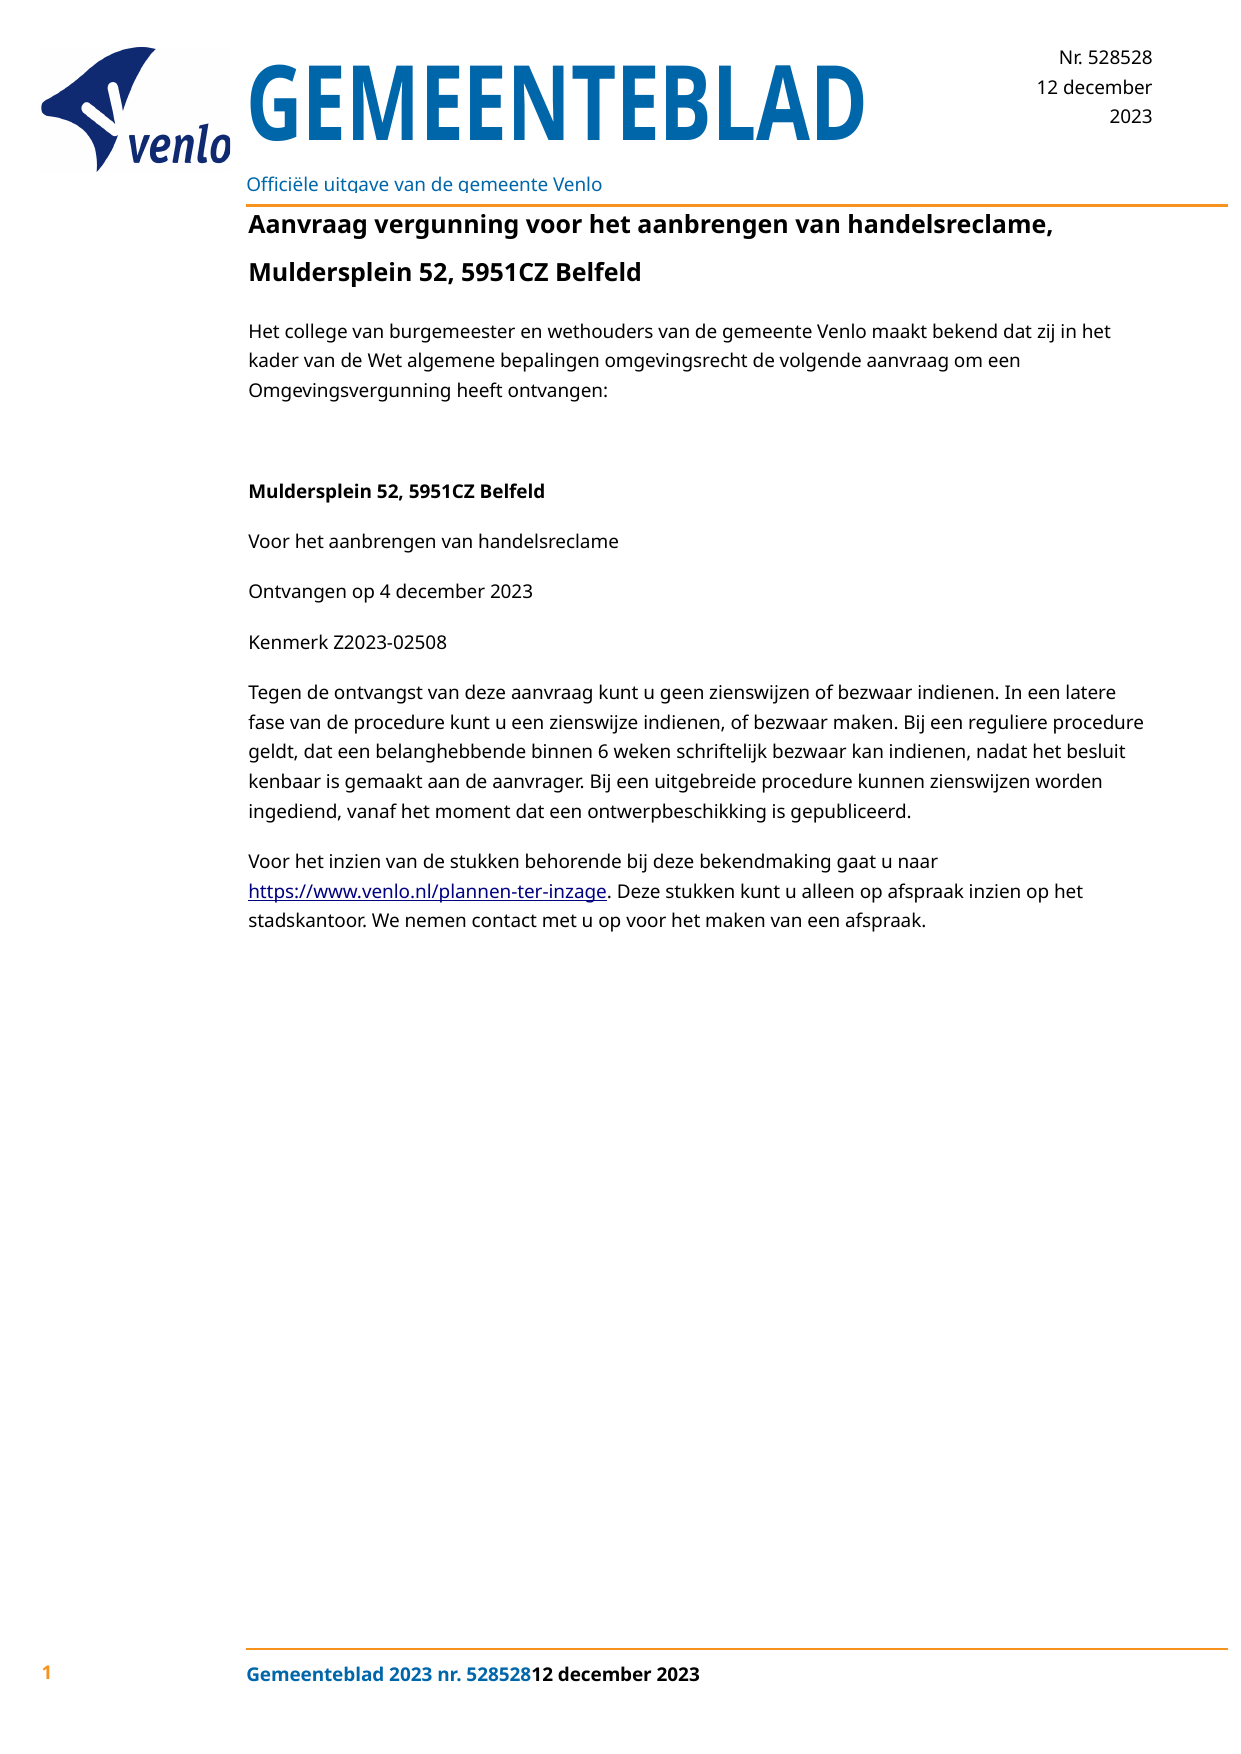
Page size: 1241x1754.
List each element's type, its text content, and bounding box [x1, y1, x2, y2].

text Tegen de ontvangst van deze aanvraag kunt u geen zienswijzen of bezwaar indienen. In een latere fase van de procedure kunt u een zienswijze indienen, of bezwaar maken. Bij een reguliere procedure geldt, dat een belanghebbende binnen 6 weken schriftelijk bezwaar kan indienen, nadat het besluit kenbaar is gemaakt aan de aanvrager. Bij een uitgebreide procedure kunnen zienswijzen worden ingediend, vanaf het moment dat een ontwerpbeschikking is gepubliceerd. [248, 679, 1152, 824]
picture [41, 47, 231, 172]
text Het college van burgemeester en wethouders van de gemeente Venlo maakt bekend dat zij in het kader van de Wet algemene bepalingen omgevingsrecht de volgende aanvraag om een Omgevingsvergunning heeft ontvangen: [248, 318, 1152, 403]
text Ontvangen op 4 december 2023 [248, 579, 1152, 604]
text Aanvraag vergunning voor het aanbrengen van handelsreclame, Muldersplein 52, 5951CZ Belfeld [248, 207, 1152, 288]
text Voor het inzien van de stukken behorende bij deze bekendmaking gaat u naar https://www.venlo.nl/plannen-ter-inzage. Deze stukken kunt u alleen op afspraak inzien op het stadskantoor. We nemen contact met u op voor het maken van een afspraak. [248, 848, 1152, 933]
text Voor het aanbrengen van handelsreclame [248, 528, 1152, 554]
text Kenmerk Z2023-02508 [248, 629, 1152, 655]
text Muldersplein 52, 5951CZ Belfeld [248, 478, 1152, 504]
